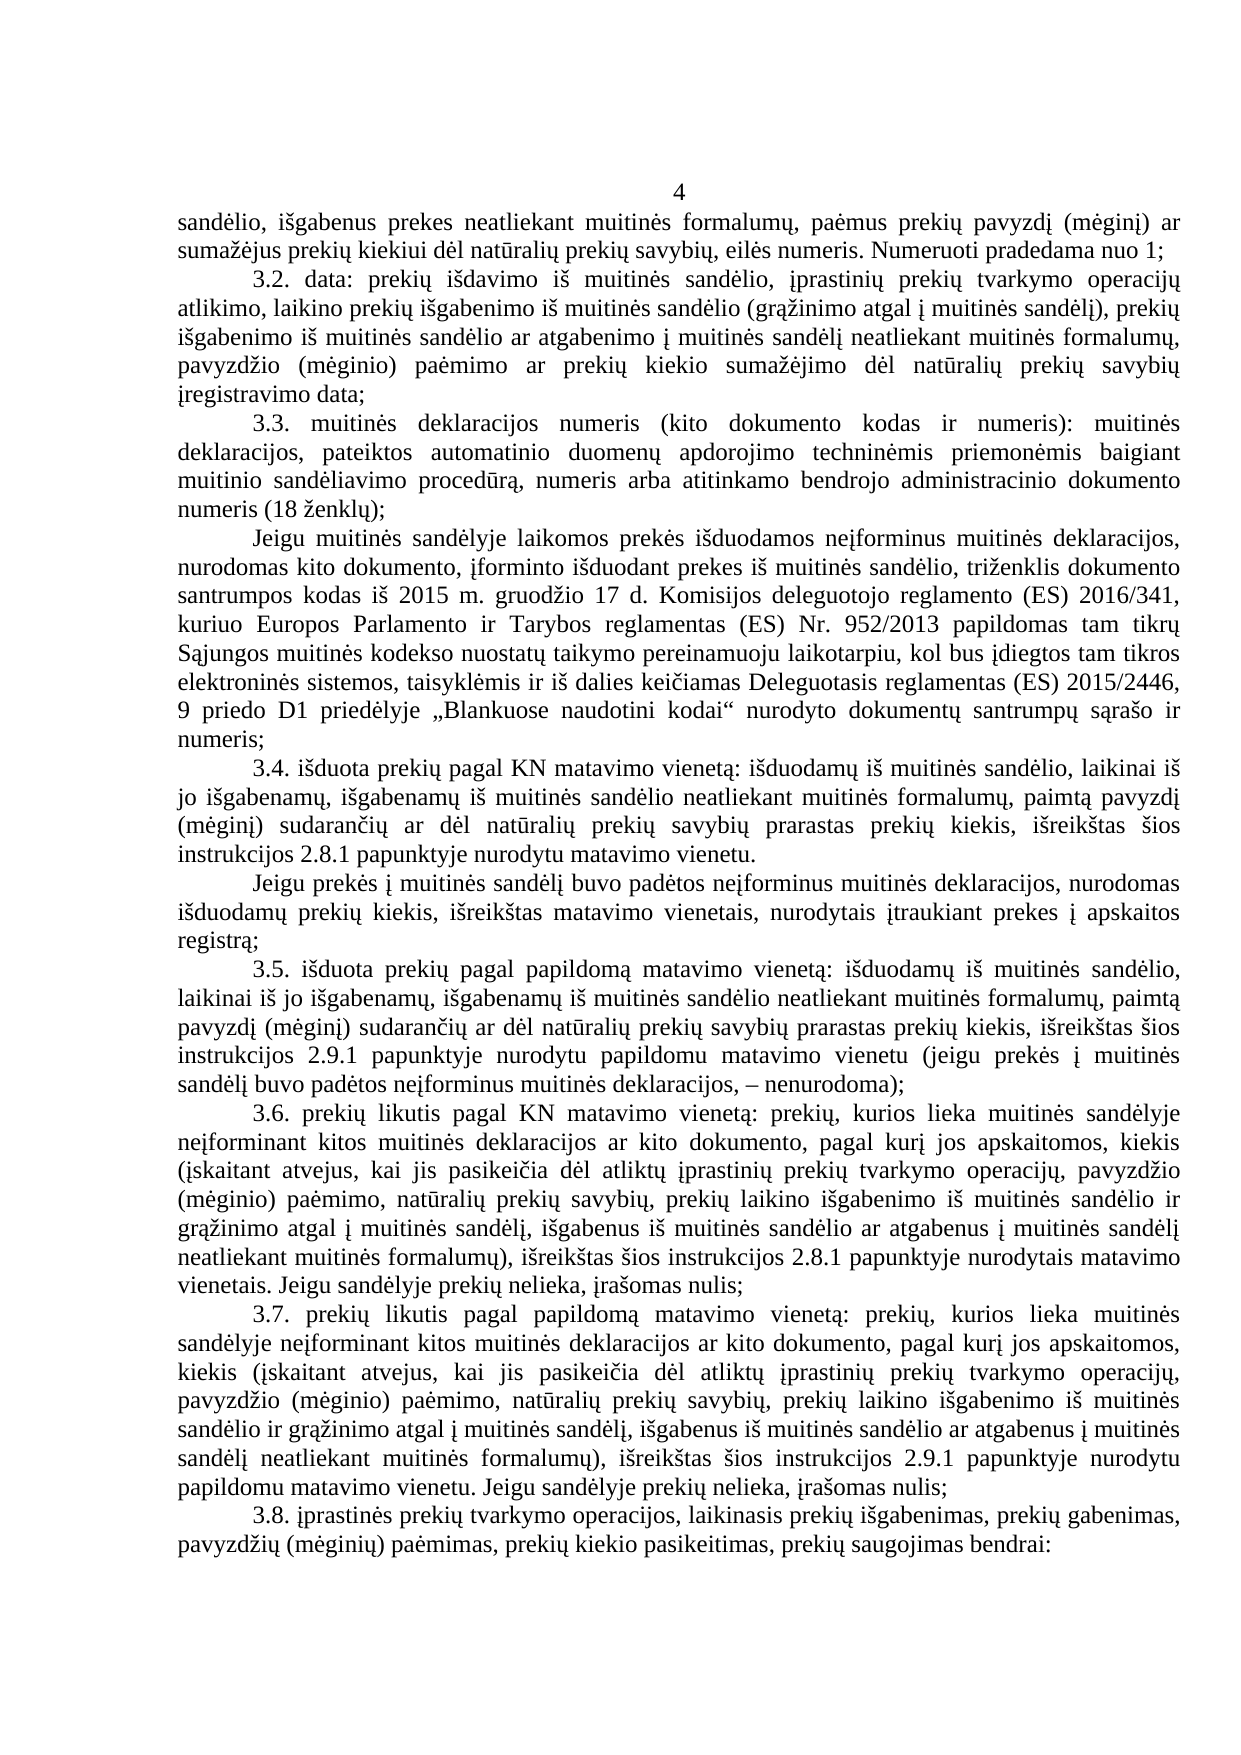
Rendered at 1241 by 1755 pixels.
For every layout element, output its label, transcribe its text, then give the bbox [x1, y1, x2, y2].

text 3.4. išduota prekių pagal KN matavimo vienetą: išduodamų iš muitinės sandėlio, laikinai iš jo išgabenamų, išgabenamų iš muitinės sandėlio neatliekant muitinės formalumų, paimtą pavyzdį (mėginį) sudarančių ar dėl natūralių prekių savybių prarastas prekių kiekis, išreikštas šios instrukcijos 2.8.1 papunktyje nurodytu matavimo vienetu. [177, 753, 1181, 868]
text 3.6. prekių likutis pagal KN matavimo vienetą: prekių, kurios lieka muitinės sandėlyje neįforminant kitos muitinės deklaracijos ar kito dokumento, pagal kurį jos apskaitomos, kiekis (įskaitant atvejus, kai jis pasikeičia dėl atliktų įprastinių prekių tvarkymo operacijų, pavyzdžio (mėginio) paėmimo, natūralių prekių savybių, prekių laikino išgabenimo iš muitinės sandėlio ir grąžinimo atgal į muitinės sandėlį, išgabenus iš muitinės sandėlio ar atgabenus į muitinės sandėlį neatliekant muitinės formalumų), išreikštas šios instrukcijos 2.8.1 papunktyje nurodytais matavimo vienetais. Jeigu sandėlyje prekių nelieka, įrašomas nulis; [177, 1098, 1181, 1299]
text 3.2. data: prekių išdavimo iš muitinės sandėlio, įprastinių prekių tvarkymo operacijų atlikimo, laikino prekių išgabenimo iš muitinės sandėlio (grąžinimo atgal į muitinės sandėlį), prekių išgabenimo iš muitinės sandėlio ar atgabenimo į muitinės sandėlį neatliekant muitinės formalumų, pavyzdžio (mėginio) paėmimo ar prekių kiekio sumažėjimo dėl natūralių prekių savybių įregistravimo data; [177, 264, 1181, 408]
text 3.3. muitinės deklaracijos numeris (kito dokumento kodas ir numeris): muitinės deklaracijos, pateiktos automatinio duomenų apdorojimo techninėmis priemonėmis baigiant muitinio sandėliavimo procedūrą, numeris arba atitinkamo bendrojo administracinio dokumento numeris (18 ženklų); [177, 408, 1181, 523]
text sandėlio, išgabenus prekes neatliekant muitinės formalumų, paėmus prekių pavyzdį (mėginį) ar sumažėjus prekių kiekiui dėl natūralių prekių savybių, eilės numeris. Numeruoti pradedama nuo 1; [177, 207, 1181, 264]
text 3.8. įprastinės prekių tvarkymo operacijos, laikinasis prekių išgabenimas, prekių gabenimas, pavyzdžių (mėginių) paėmimas, prekių kiekio pasikeitimas, prekių saugojimas bendrai: [177, 1500, 1181, 1558]
text Jeigu prekės į muitinės sandėlį buvo padėtos neįforminus muitinės deklaracijos, nurodomas išduodamų prekių kiekis, išreikštas matavimo vienetais, nurodytais įtraukiant prekes į apskaitos registrą; [177, 868, 1181, 954]
text 3.7. prekių likutis pagal papildomą matavimo vienetą: prekių, kurios lieka muitinės sandėlyje neįforminant kitos muitinės deklaracijos ar kito dokumento, pagal kurį jos apskaitomos, kiekis (įskaitant atvejus, kai jis pasikeičia dėl atliktų įprastinių prekių tvarkymo operacijų, pavyzdžio (mėginio) paėmimo, natūralių prekių savybių, prekių laikino išgabenimo iš muitinės sandėlio ir grąžinimo atgal į muitinės sandėlį, išgabenus iš muitinės sandėlio ar atgabenus į muitinės sandėlį neatliekant muitinės formalumų), išreikštas šios instrukcijos 2.9.1 papunktyje nurodytu papildomu matavimo vienetu. Jeigu sandėlyje prekių nelieka, įrašomas nulis; [177, 1299, 1181, 1500]
text Jeigu muitinės sandėlyje laikomos prekės išduodamos neįforminus muitinės deklaracijos, nurodomas kito dokumento, įforminto išduodant prekes iš muitinės sandėlio, triženklis dokumento santrumpos kodas iš 2015 m. gruodžio 17 d. Komisijos deleguotojo reglamento (ES) 2016/341, kuriuo Europos Parlamento ir Tarybos reglamentas (ES) Nr. 952/2013 papildomas tam tikrų Sąjungos muitinės kodekso nuostatų taikymo pereinamuoju laikotarpiu, kol bus įdiegtos tam tikros elektroninės sistemos, taisyklėmis ir iš dalies keičiamas Deleguotasis reglamentas (ES) 2015/2446, 9 priedo D1 priedėlyje „Blankuose naudotini kodai“ nurodyto dokumentų santrumpų sąrašo ir numeris; [177, 523, 1181, 753]
text 3.5. išduota prekių pagal papildomą matavimo vienetą: išduodamų iš muitinės sandėlio, laikinai iš jo išgabenamų, išgabenamų iš muitinės sandėlio neatliekant muitinės formalumų, paimtą pavyzdį (mėginį) sudarančių ar dėl natūralių prekių savybių prarastas prekių kiekis, išreikštas šios instrukcijos 2.9.1 papunktyje nurodytu papildomu matavimo vienetu (jeigu prekės į muitinės sandėlį buvo padėtos neįforminus muitinės deklaracijos, – nenurodoma); [177, 954, 1181, 1098]
